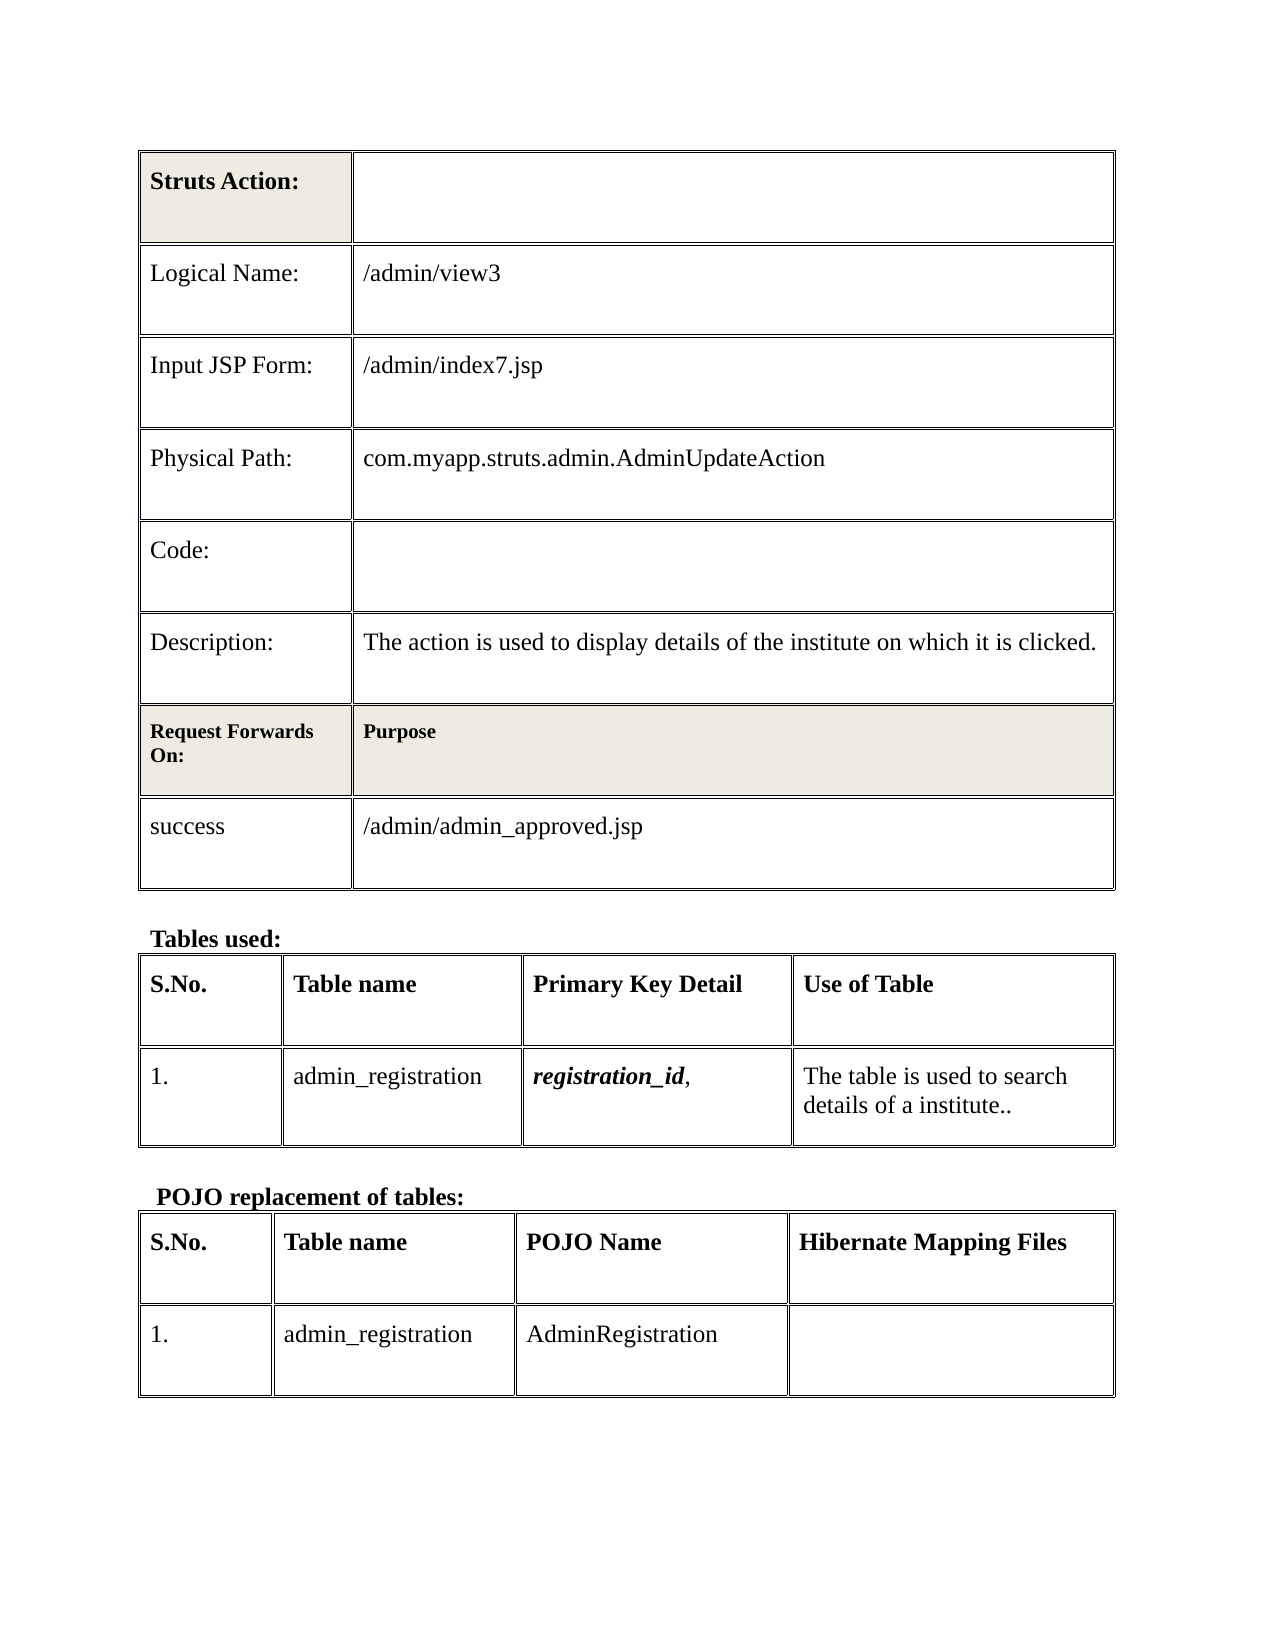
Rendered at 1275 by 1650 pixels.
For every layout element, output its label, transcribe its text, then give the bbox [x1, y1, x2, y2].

table_cell Description: [141, 614, 351, 703]
table_header Primary Key Detail [524, 956, 791, 1045]
text POJO replacement of tables: [150, 1182, 1125, 1210]
table_header S.No. [141, 956, 281, 1045]
table_cell AdminRegistration [517, 1306, 787, 1395]
table_cell Input JSP Form: [141, 338, 351, 427]
table_cell [354, 153, 1113, 242]
table_header Table name [284, 956, 521, 1045]
table_header S.No. [141, 1214, 271, 1303]
table_header Hibernate Mapping Files [790, 1214, 1113, 1303]
table_cell 1. [141, 1306, 271, 1395]
table_cell 1. [141, 1049, 281, 1145]
table_cell com.myapp.struts.admin.AdminUpdateAction [354, 430, 1113, 519]
table_cell Physical Path: [141, 430, 351, 519]
table_cell admin_registration [284, 1049, 521, 1145]
table_cell registration_id, [524, 1049, 791, 1145]
table_cell Struts Action: [141, 153, 351, 242]
table_cell [790, 1306, 1113, 1395]
text Tables used: [150, 924, 1125, 953]
table_cell The action is used to display details of the institute on which it is clicked. [354, 614, 1113, 703]
table_cell The table is used to search details of a institute.. [794, 1049, 1113, 1145]
table_cell [354, 522, 1113, 611]
table_cell admin_registration [275, 1306, 514, 1395]
table_cell /admin/view3 [354, 246, 1113, 334]
table_header POJO Name [517, 1214, 787, 1303]
table_cell Purpose [354, 706, 1113, 795]
table_header Table name [275, 1214, 514, 1303]
table_cell /admin/admin_approved.jsp [354, 799, 1113, 887]
table_cell Logical Name: [141, 246, 351, 334]
table_cell Request Forwards On: [141, 706, 351, 795]
table_header Use of Table [794, 956, 1113, 1045]
table_cell Code: [141, 522, 351, 611]
table_cell /admin/index7.jsp [354, 338, 1113, 427]
table_cell success [141, 799, 351, 887]
